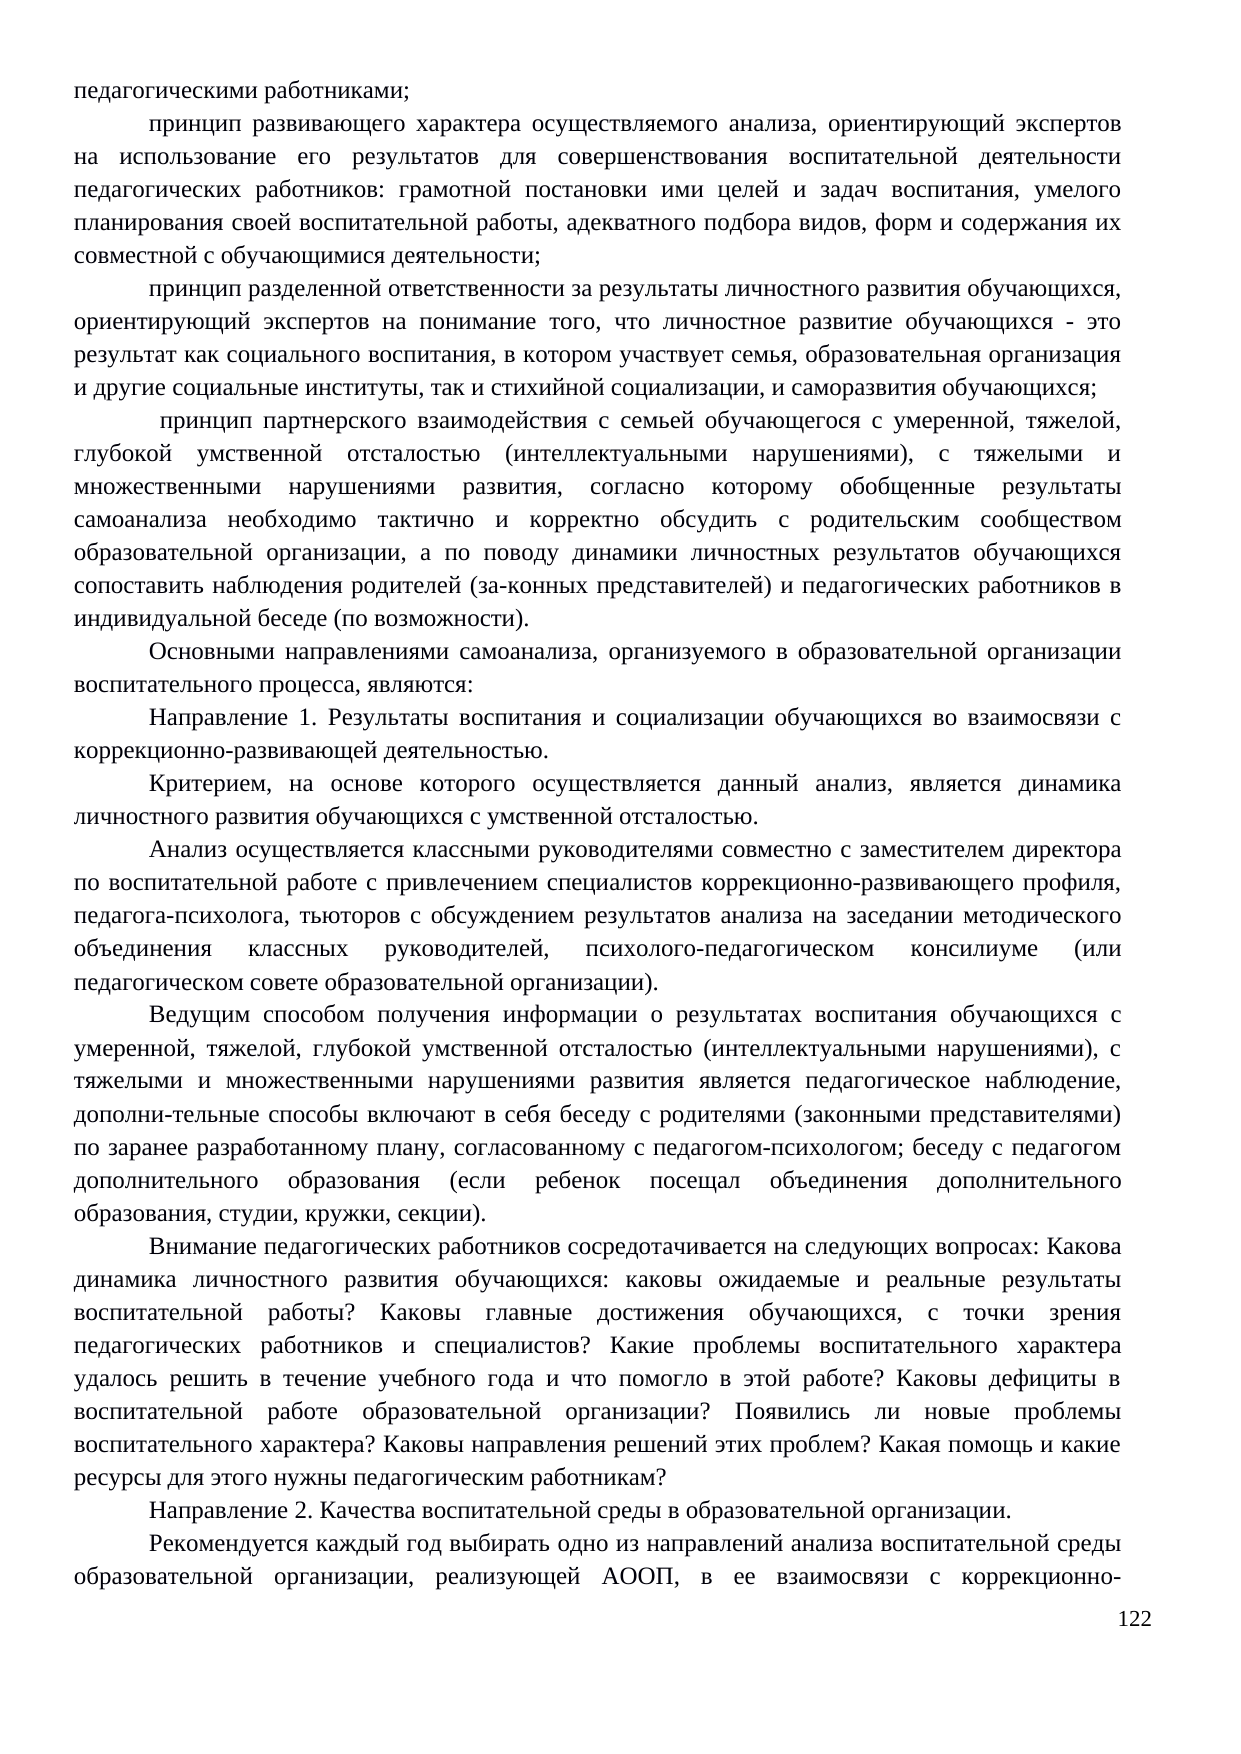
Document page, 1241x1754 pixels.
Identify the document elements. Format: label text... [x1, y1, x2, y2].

text педагогическими работниками; [74, 75, 1122, 104]
text принцип разделенной ответственности за результаты личностного развития обучающихся, ориентирующий экспертов на понимание того, что личностное развитие обучающихся - это результат как социального воспитания, в котором участвует семья, образовательная организация и другие социальные институты, так и стихийной социализации, и саморазвития обучающихся; [74, 273, 1122, 401]
text Направление 2. Качества воспитательной среды в образовательной организации. [74, 1495, 1122, 1524]
text Критерием, на основе которого осуществляется данный анализ, является динамика личностного развития обучающихся с умственной отсталостью. [74, 768, 1122, 830]
text принцип партнерского взаимодействия с семьей обучающегося с умеренной, тяжелой, глубокой умственной отсталостью (интеллектуальными нарушениями), с тяжелыми и множественными нарушениями развития, согласно которому обобщенные результаты самоанализа необходимо тактично и корректно обсудить с родительским сообществом образовательной организации, а по поводу динамики личностных результатов обучающихся сопоставить наблюдения родителей (за-конных представителей) и педагогических работников в индивидуальной беседе (по возможности). [74, 405, 1122, 632]
text Рекомендуется каждый год выбирать одно из направлений анализа воспитательной среды образовательной организации, реализующей АООП, в ее взаимосвязи с коррекционно- [74, 1528, 1122, 1590]
text Направление 1. Результаты воспитания и социализации обучающихся во взаимосвязи с коррекционно-развивающей деятельностью. [74, 702, 1122, 764]
text Основными направлениями самоанализа, организуемого в образовательной организации воспитательного процесса, являются: [74, 636, 1122, 698]
text Анализ осуществляется классными руководителями совместно с заместителем директора по воспитательной работе с привлечением специалистов коррекционно-развивающего профиля, педагога-психолога, тьюторов с обсуждением результатов анализа на заседании методического объединения классных руководителей, психолого-педагогическом консилиуме (или педагогическом совете образовательной организации). [74, 834, 1122, 995]
text принцип развивающего характера осуществляемого анализа, ориентирующий экспертов на использование его результатов для совершенствования воспитательной деятельности педагогических работников: грамотной постановки ими целей и задач воспитания, умелого планирования своей воспитательной работы, адекватного подбора видов, форм и содержания их совместной с обучающимися деятельности; [74, 108, 1122, 269]
text Внимание педагогических работников сосредотачивается на следующих вопросах: Какова динамика личностного развития обучающихся: каковы ожидаемые и реальные результаты воспитательной работы? Каковы главные достижения обучающихся, с точки зрения педагогических работников и специалистов? Какие проблемы воспитательного характера удалось решить в течение учебного года и что помогло в этой работе? Каковы дефициты в воспитательной работе образовательной организации? Появились ли новые проблемы воспитательного характера? Каковы направления решений этих проблем? Какая помощь и какие ресурсы для этого нужны педагогическим работникам? [74, 1231, 1122, 1491]
text Ведущим способом получения информации о результатах воспитания обучающихся с умеренной, тяжелой, глубокой умственной отсталостью (интеллектуальными нарушениями), с тяжелыми и множественными нарушениями развития является педагогическое наблюдение, дополни-тельные способы включают в себя беседу с родителями (законными представителями) по заранее разработанному плану, согласованному с педагогом-психологом; беседу с педагогом дополнительного образования (если ребенок посещал объединения дополнительного образования, студии, кружки, секции). [74, 999, 1122, 1226]
